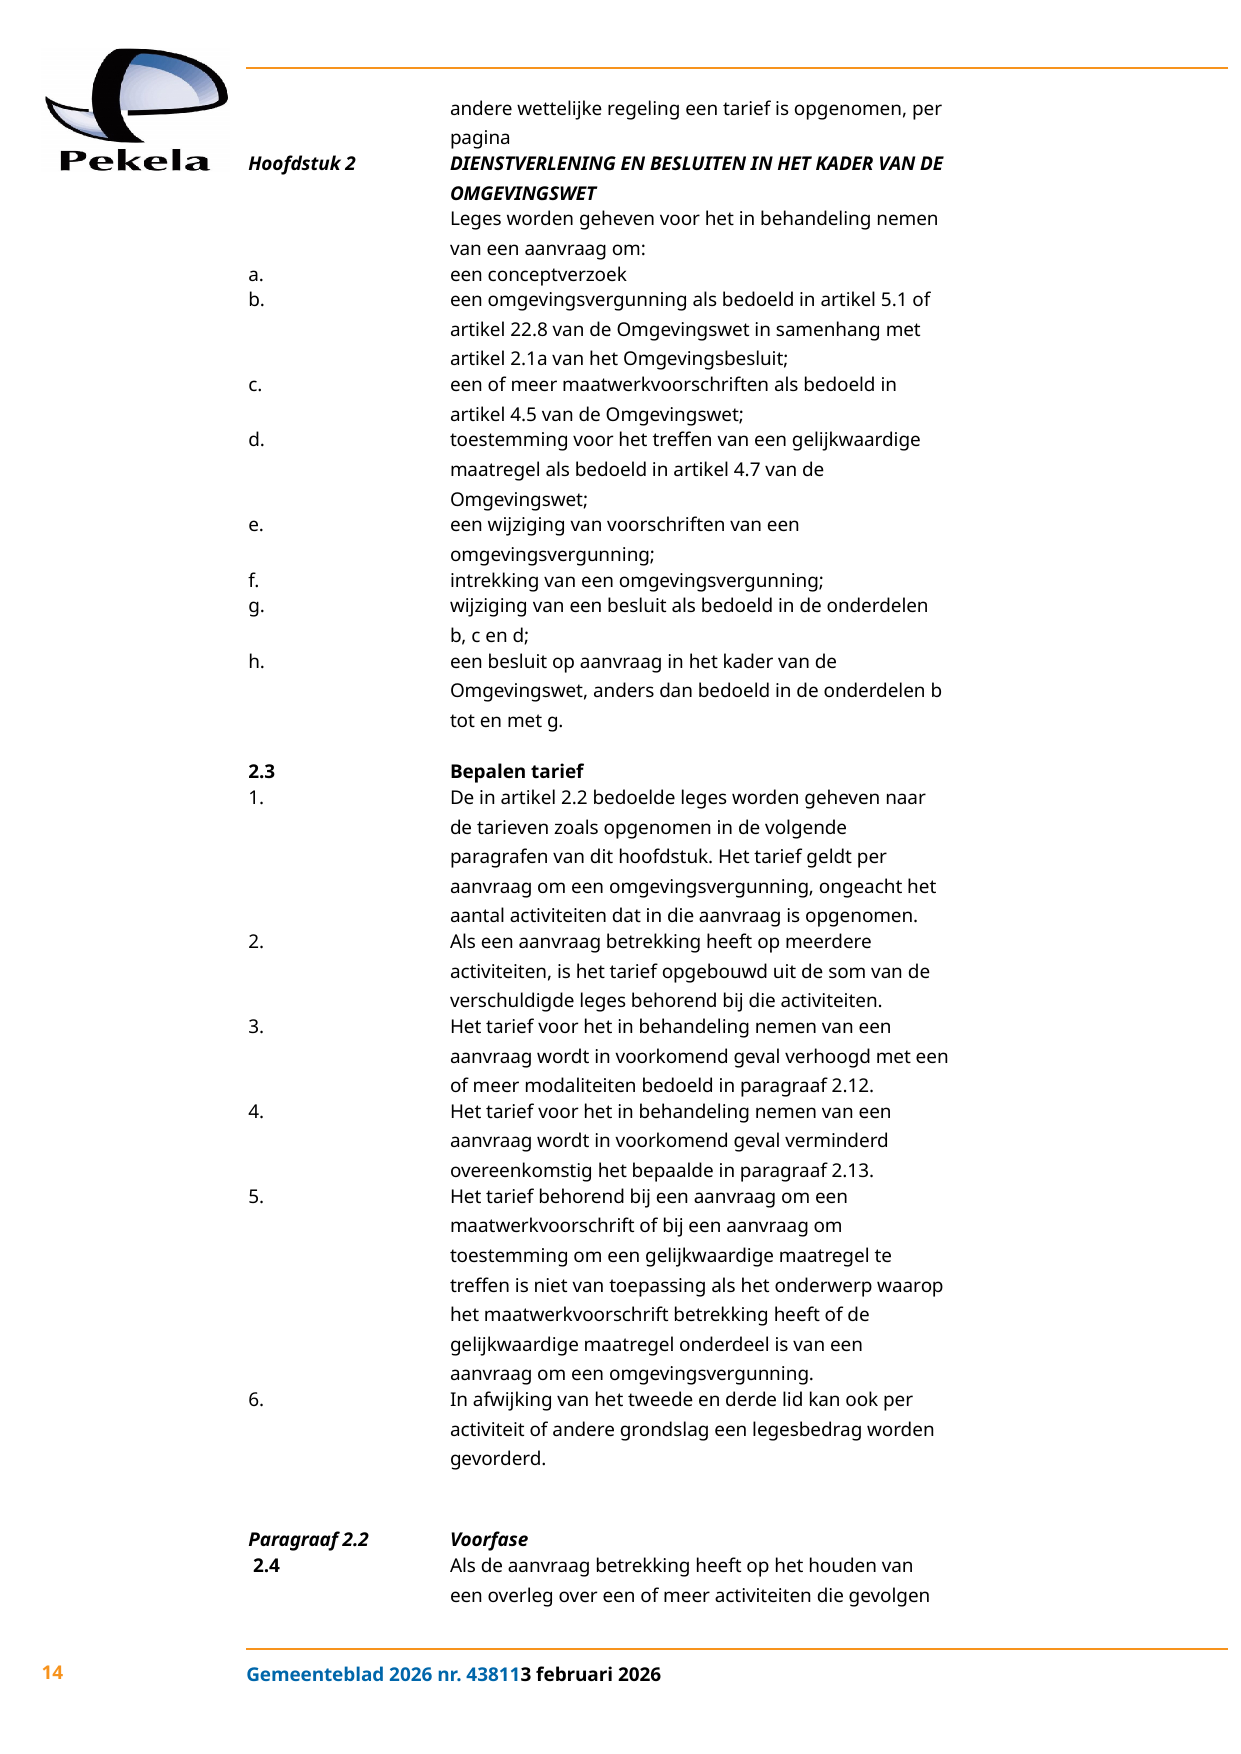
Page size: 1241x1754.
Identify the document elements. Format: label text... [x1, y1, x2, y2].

table_cell [450, 1471, 950, 1526]
table_cell een omgevingsvergunning als bedoeld in artikel 5.1 of artikel 22.8 van de Omgevingswet in samenhang met artikel 2.1a van het Omgevingsbesluit; [450, 286, 950, 371]
table_cell [950, 784, 1152, 928]
table_cell [950, 733, 1152, 758]
table_cell In afwijking van het tweede en derde lid kan ook per activiteit of andere grondslag een legesbedrag worden gevorderd. [450, 1386, 950, 1471]
table_cell Als de aanvraag betrekking heeft op het houden van een overleg over een of meer activiteiten die gevolgen [450, 1552, 950, 1607]
table_cell [950, 371, 1152, 427]
table_cell Het tarief voor het in behandeling nemen van een aanvraag wordt in voorkomend geval verminderd overeenkomstig het bepaalde in paragraaf 2.13. [450, 1098, 950, 1183]
table_cell [248, 205, 450, 261]
table_cell 1. [248, 784, 450, 928]
table_cell 4. [248, 1098, 450, 1183]
table_cell De in artikel 2.2 bedoelde leges worden geheven naar de tarieven zoals opgenomen in de volgende paragrafen van dit hoofdstuk. Het tarief geldt per aanvraag om een omgevingsvergunning, ongeacht het aantal activiteiten dat in die aanvraag is opgenomen. [450, 784, 950, 928]
table_cell 2. [248, 928, 450, 1013]
table_cell [950, 1552, 1152, 1607]
table_cell Als een aanvraag betrekking heeft op meerdere activiteiten, is het tarief opgebouwd uit de som van de verschuldigde leges behorend bij die activiteiten. [450, 928, 950, 1013]
table_cell Hoofdstuk 2 [248, 150, 450, 205]
table_cell toestemming voor het treffen van een gelijkwaardige maatregel als bedoeld in artikel 4.7 van de Omgevingswet; [450, 427, 950, 512]
table_cell Het tarief behorend bij een aanvraag om een maatwerkvoorschrift of bij een aanvraag om toestemming om een gelijkwaardige maatregel te treffen is niet van toepassing als het onderwerp waarop het maatwerkvoorschrift betrekking heeft of de gelijkwaardige maatregel onderdeel is van een aanvraag om een omgevingsvergunning. [450, 1183, 950, 1386]
table_cell een besluit op aanvraag in het kader van de Omgevingswet, anders dan bedoeld in de onderdelen b tot en met g. [450, 648, 950, 733]
table_cell DIENSTVERLENING EN BESLUITEN IN HET KADER VAN DE OMGEVINGSWET [450, 150, 950, 205]
table_cell andere wettelijke regeling een tarief is opgenomen, per pagina [450, 95, 950, 150]
table_cell g. [248, 593, 450, 648]
table_cell [950, 1183, 1152, 1386]
table_cell een of meer maatwerkvoorschriften als bedoeld in artikel 4.5 van de Omgevingswet; [450, 371, 950, 427]
table_cell 2.3 [248, 759, 450, 784]
table_cell 5. [248, 1183, 450, 1386]
table_cell een wijziging van voorschriften van een omgevingsvergunning; [450, 512, 950, 567]
table_cell [950, 95, 1152, 150]
table_cell 2.4 [248, 1552, 450, 1607]
table_cell wijziging van een besluit als bedoeld in de onderdelen b, c en d; [450, 593, 950, 648]
table_cell [950, 928, 1152, 1013]
table_cell een conceptverzoek [450, 261, 950, 286]
table_cell [950, 1013, 1152, 1098]
table_cell c. [248, 371, 450, 427]
table_cell [950, 150, 1152, 205]
table_cell Voorfase [450, 1526, 950, 1552]
table_cell [950, 286, 1152, 371]
table_cell [248, 95, 450, 150]
table_cell d. [248, 427, 450, 512]
picture [41, 47, 231, 172]
table_cell a. [248, 261, 450, 286]
table_cell Leges worden geheven voor het in behandeling nemen van een aanvraag om: [450, 205, 950, 261]
table_cell Paragraaf 2.2 [248, 1526, 450, 1552]
table_cell b. [248, 286, 450, 371]
table_cell [950, 648, 1152, 733]
table_cell Bepalen tarief [450, 759, 950, 784]
table_cell [950, 1098, 1152, 1183]
table_cell [950, 593, 1152, 648]
table_cell [950, 512, 1152, 567]
table_cell [950, 427, 1152, 512]
table_cell h. [248, 648, 450, 733]
table_cell [950, 567, 1152, 593]
table_cell [248, 1471, 450, 1526]
table_cell 3. [248, 1013, 450, 1098]
table_cell Het tarief voor het in behandeling nemen van een aanvraag wordt in voorkomend geval verhoogd met een of meer modaliteiten bedoeld in paragraaf 2.12. [450, 1013, 950, 1098]
table_cell f. [248, 567, 450, 593]
table_cell 6. [248, 1386, 450, 1471]
table_cell [950, 759, 1152, 784]
table_cell [950, 1526, 1152, 1552]
table_cell [950, 261, 1152, 286]
table_cell intrekking van een omgevingsvergunning; [450, 567, 950, 593]
table_cell [950, 1471, 1152, 1526]
table_cell [450, 733, 950, 758]
table_cell [950, 1386, 1152, 1471]
table_cell [248, 733, 450, 758]
table_cell [950, 205, 1152, 261]
table_cell e. [248, 512, 450, 567]
